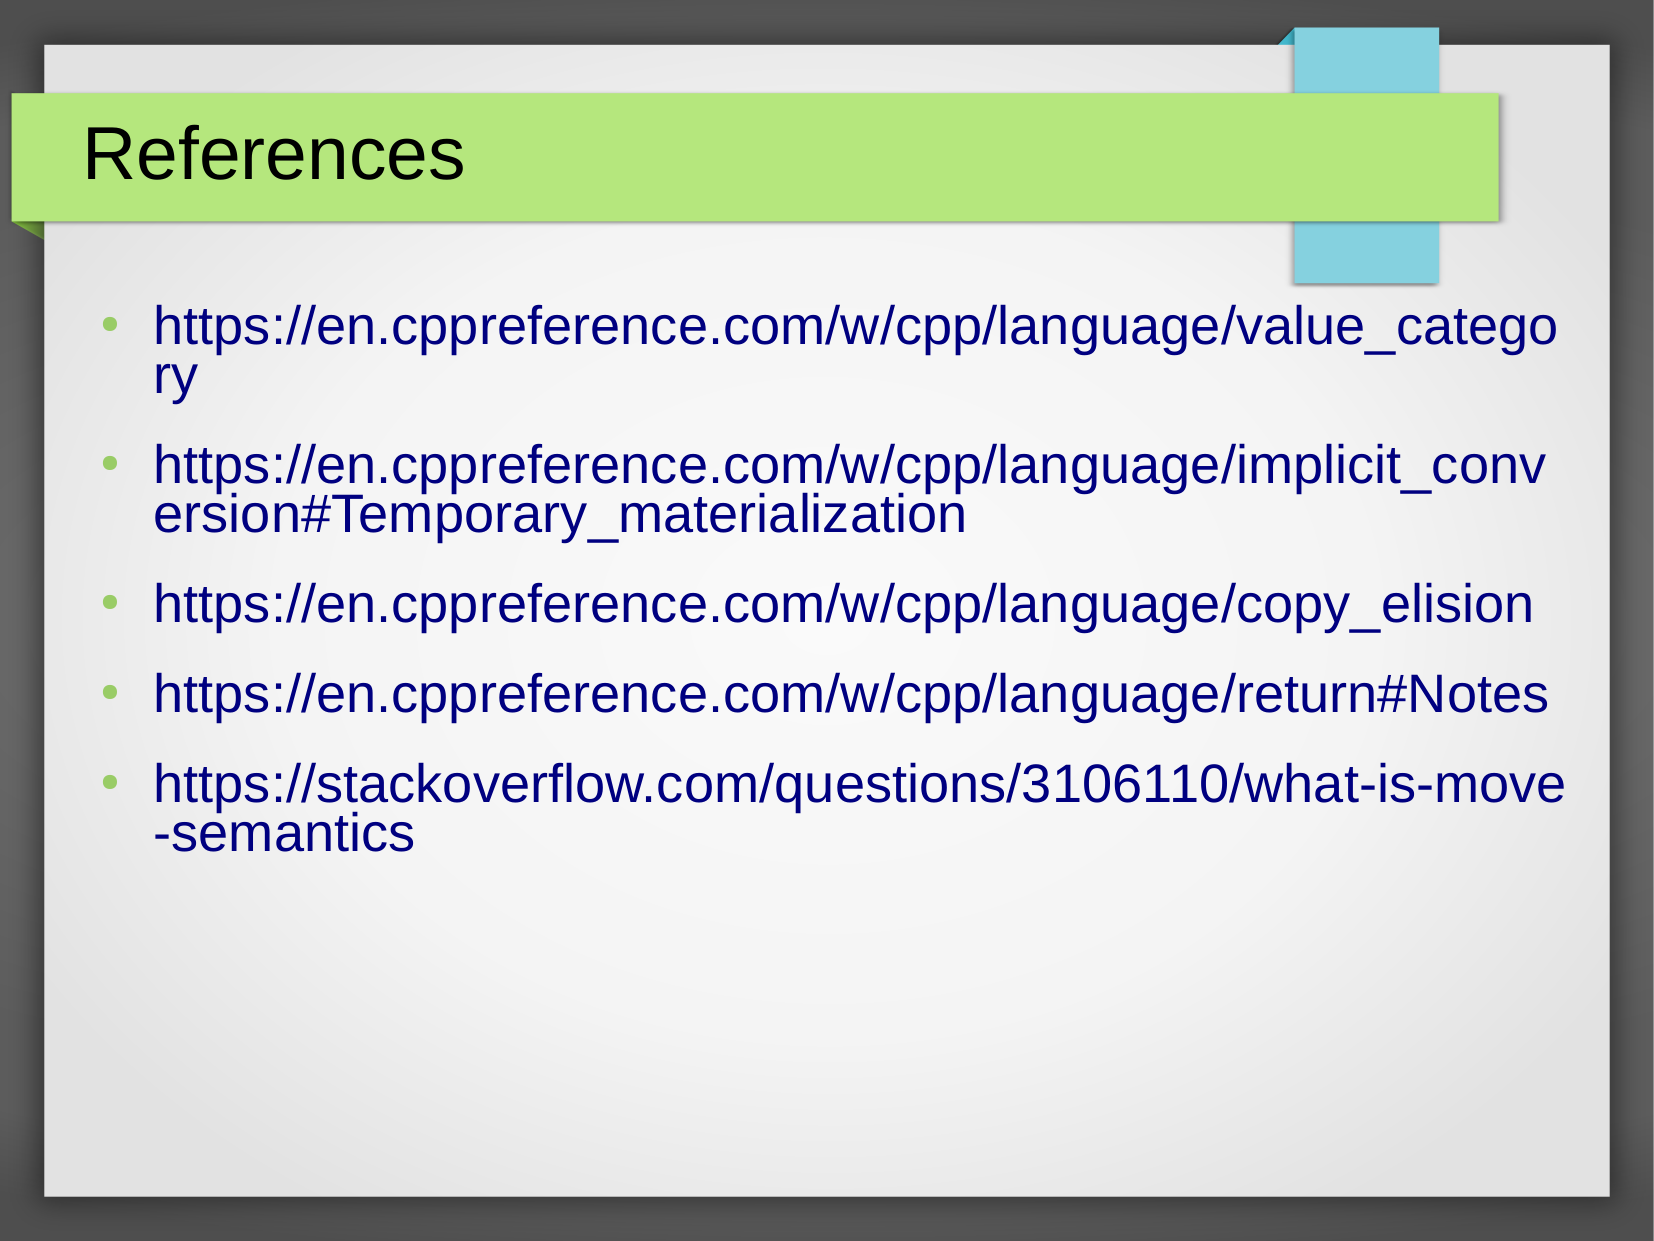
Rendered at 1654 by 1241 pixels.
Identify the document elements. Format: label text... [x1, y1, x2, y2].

picture [0, 0, 1654, 1241]
list https://en.cppreference.com/w/cpp/language/value_category https://en.cppreference.com/w/cpp/language/implicit_conversion#Temporary_materialization https://en.cppreference.com/w/cpp/language/copy_elision https://en.cppreference.com/w/cpp/language/return#Notes https://stackoverflow.com/questions/3106110/what-is-move-semantics [82, 295, 1571, 1015]
title References [82, 94, 1264, 213]
